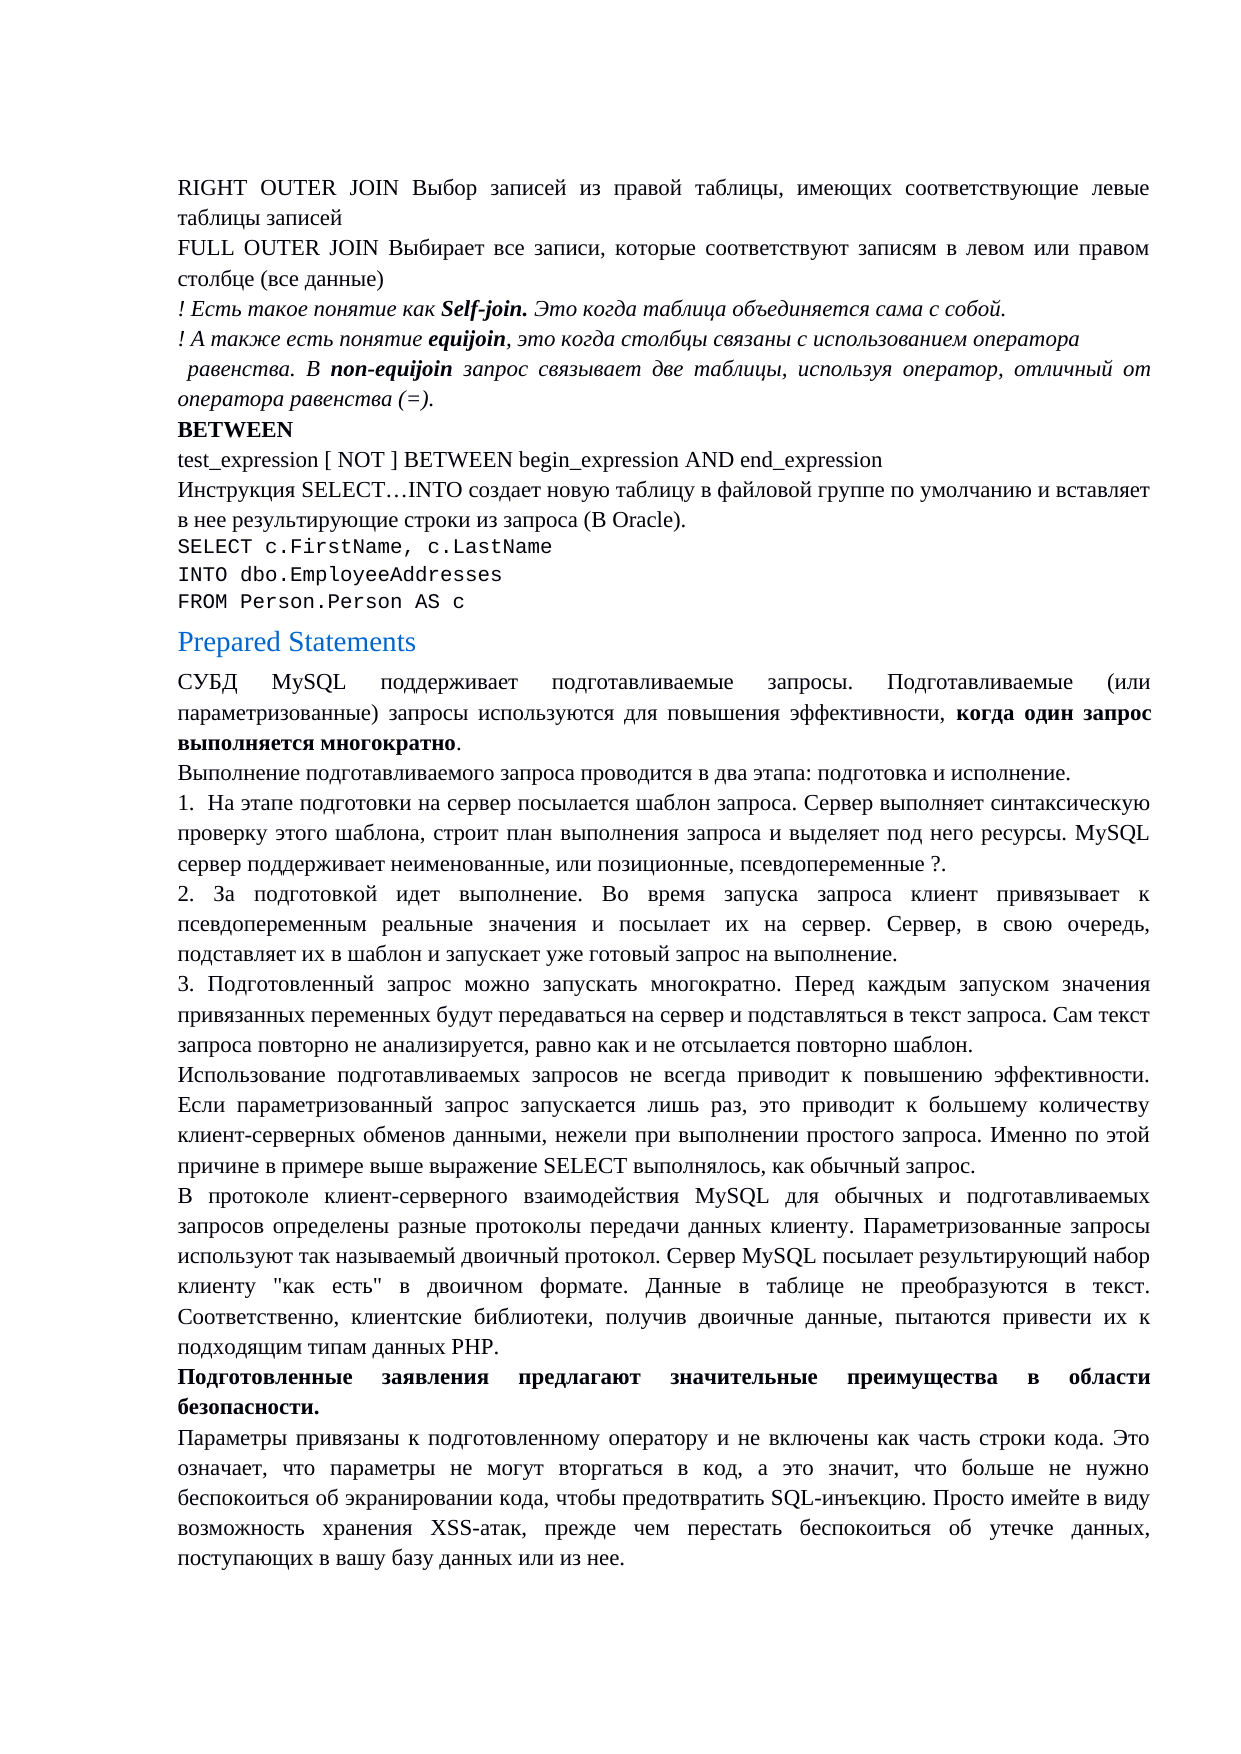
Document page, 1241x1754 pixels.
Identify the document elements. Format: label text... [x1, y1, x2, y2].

text Выполнение подготавливаемого запроса проводится в два этапа: подготовка и исполнение. [177, 759, 1152, 785]
text INTO dbo.EmployeeAddresses [177, 564, 1152, 587]
subtitle Prepared Statements [177, 624, 1152, 657]
text Использование подготавливаемых запросов не всегда приводит к повышению эффективности. Если параметризованный запрос запускается лишь раз, это приводит к большему количеству клиент-серверных обменов данными, нежели при выполнении простого запроса. Именно по этой причине в примере выше выражение SELECT выполнялось, как обычный запрос. [177, 1061, 1152, 1178]
text Подготовленные заявления предлагают значительные преимущества в области безопасности. [177, 1363, 1152, 1420]
text В протоколе клиент-серверного взаимодействия MySQL для обычных и подготавливаемых запросов определены разные протоколы передачи данных клиенту. Параметризованные запросы используют так называемый двоичный протокол. Сервер MySQL посылает результирующий набор клиенту "как есть" в двоичном формате. Данные в таблице не преобразуются в текст. Соответственно, клиентские библиотеки, получив двоичные данные, пытаются привести их к подходящим типам данных PHP. [177, 1182, 1152, 1359]
text Инструкция SELECT…INTO создает новую таблицу в файловой группе по умолчанию и вставляет в нее результирующие строки из запроса (В Oracle). [177, 476, 1152, 533]
text СУБД MySQL поддерживает подготавливаемые запросы. Подготавливаемые (или параметризованные) запросы используются для повышения эффективности, когда один запрос выполняется многократно. [177, 668, 1152, 755]
text FROM Person.Person AS c [177, 591, 1152, 614]
text 1. На этапе подготовки на сервер посылается шаблон запроса. Сервер выполняет синтаксическую проверку этого шаблона, строит план выполнения запроса и выделяет под него ресурсы. MySQL сервер поддерживает неименованные, или позиционные, псевдопеременные ?. [177, 789, 1152, 876]
text 3. Подготовленный запрос можно запускать многократно. Перед каждым запуском значения привязанных переменных будут передаваться на сервер и подставляться в текст запроса. Сам текст запроса повторно не анализируется, равно как и не отсылается повторно шаблон. [177, 971, 1152, 1057]
text FULL OUTER JOIN Выбирает все записи, которые соответствуют записям в левом или правом столбце (все данные) [177, 234, 1152, 291]
text Параметры привязаны к подготовленному оператору и не включены как часть строки кода. Это означает, что параметры не могут вторгаться в код, а это значит, что больше не нужно беспокоиться об экранировании кода, чтобы предотвратить SQL-инъекцию. Просто имейте в виду возможность хранения XSS-атак, прежде чем перестать беспокоиться об утечке данных, поступающих в вашу базу данных или из нее. [177, 1424, 1152, 1571]
text ! Есть такое понятие как Self-join. Это когда таблица объединяется сама с собой. [177, 295, 1152, 321]
text 2. За подготовкой идет выполнение. Во время запуска запроса клиент привязывает к псевдопеременным реальные значения и посылает их на сервер. Сервер, в свою очередь, подставляет их в шаблон и запускает уже готовый запрос на выполнение. [177, 880, 1152, 967]
text test_expression [ NOT ] BETWEEN begin_expression AND end_expression [177, 446, 1152, 472]
text SELECT c.FirstName, c.LastName [177, 536, 1152, 560]
text RIGHT OUTER JOIN Выбор записей из правой таблицы, имеющих соответствующие левые таблицы записей [177, 174, 1152, 231]
text BETWEEN [177, 416, 1152, 442]
text ! А также есть понятие equijoin, это когда столбцы связаны с использованием оператора [177, 325, 1152, 351]
text равенства. В non-equijoin запрос связывает две таблицы, используя оператор, отличный от оператора равенства (=). [177, 355, 1152, 412]
